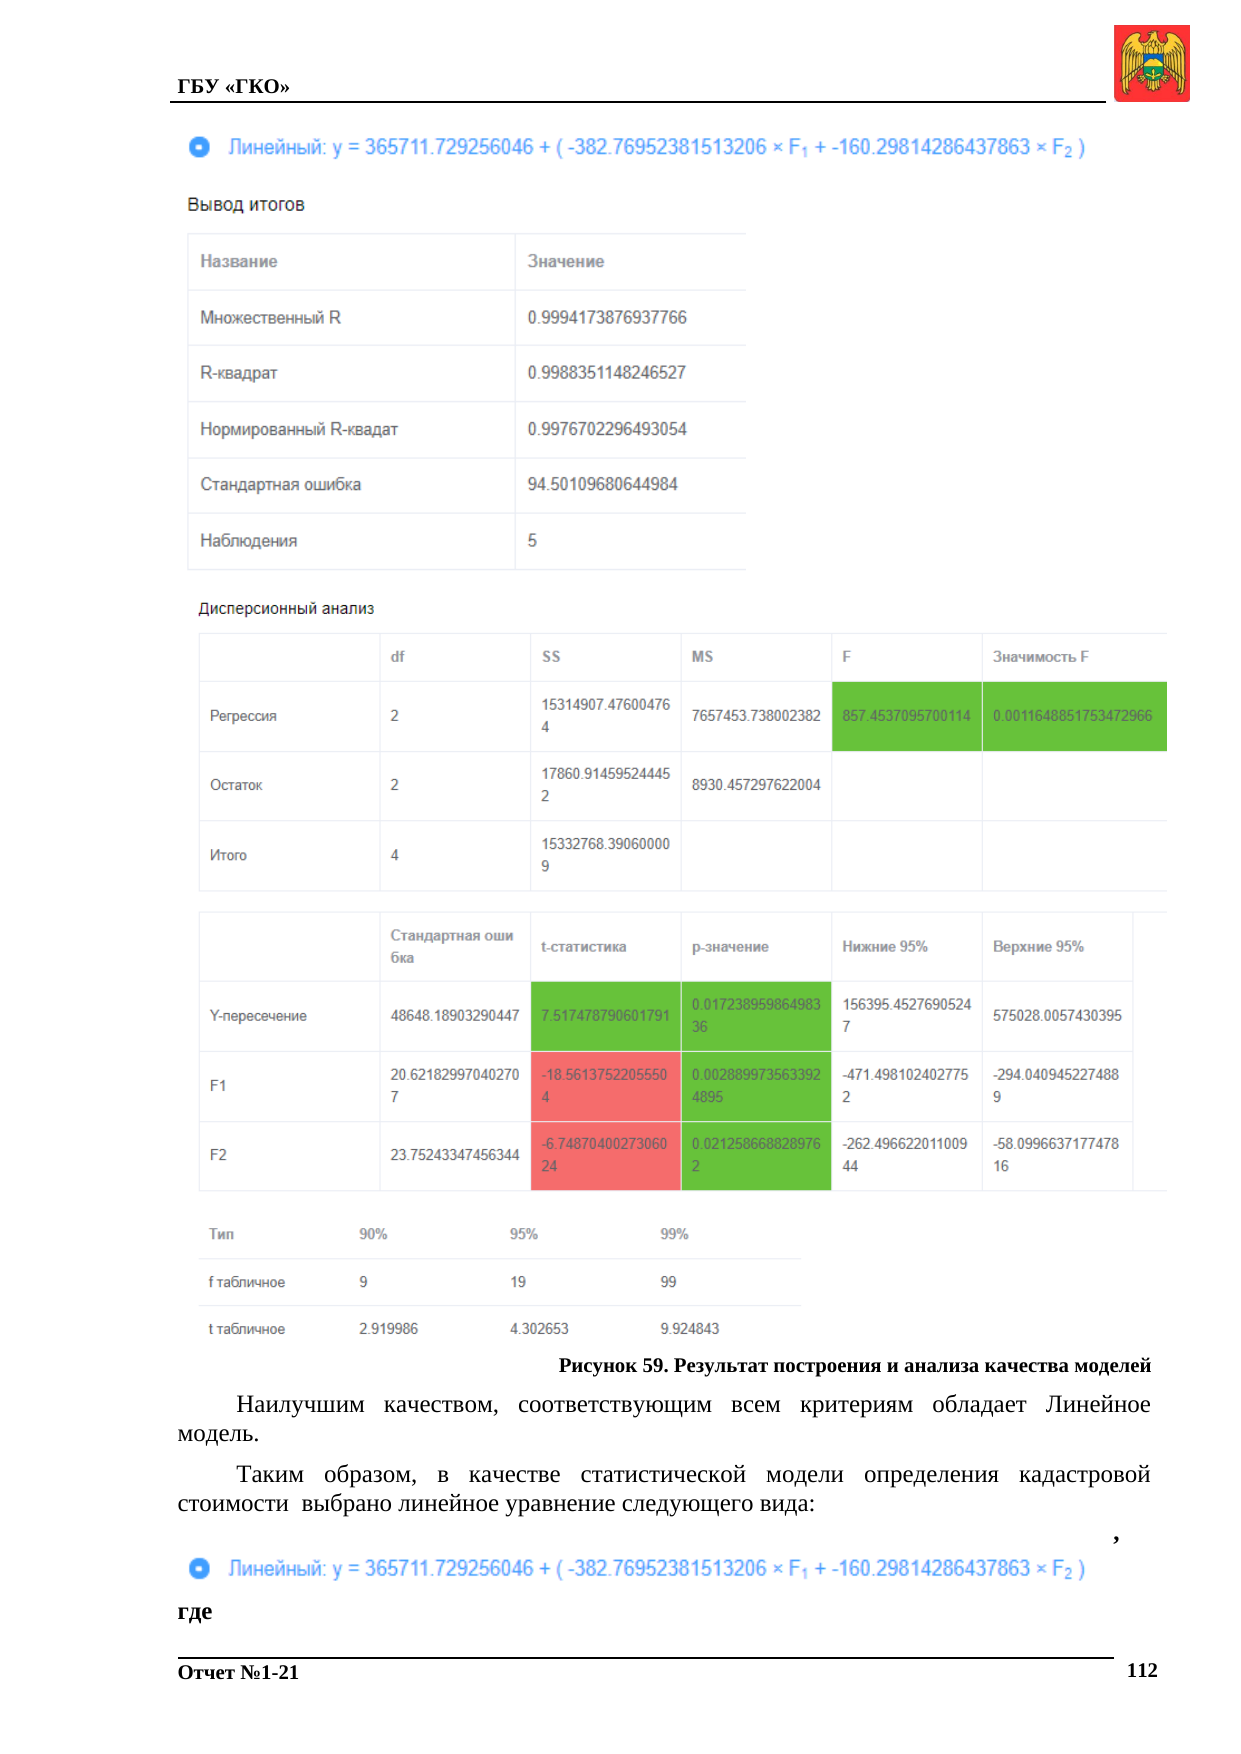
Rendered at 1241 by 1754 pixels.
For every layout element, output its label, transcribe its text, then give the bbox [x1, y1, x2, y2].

text Таким образом, в качестве статистической модели определения кадастровой стоимости выбрано линейное уравнение следующего вида: [177, 1459, 1152, 1517]
text Наилучшим качеством, соответствующим всем критериям обладает Линейное модель. [177, 1389, 1152, 1447]
text , где [177, 1517, 1152, 1625]
text Рисунок 59. Результат построения и анализа качества моделей [177, 1353, 1152, 1377]
